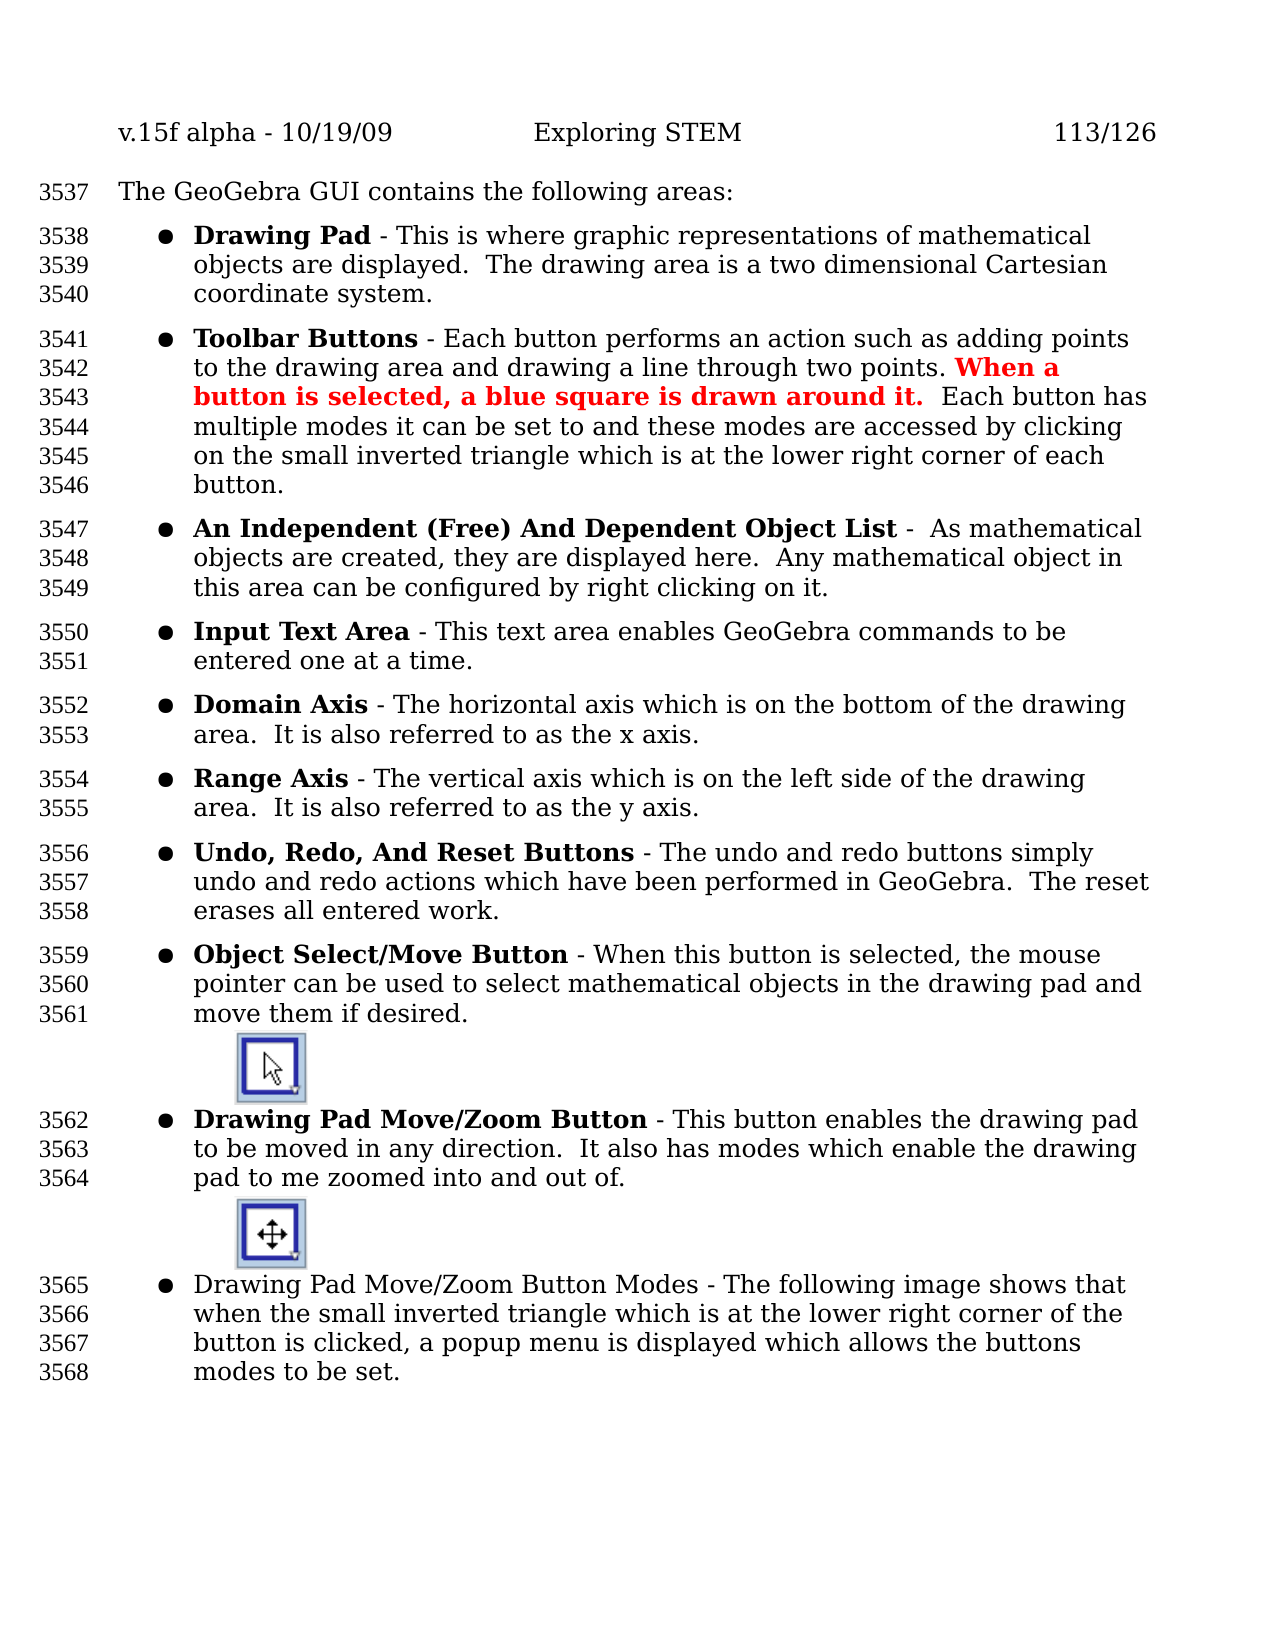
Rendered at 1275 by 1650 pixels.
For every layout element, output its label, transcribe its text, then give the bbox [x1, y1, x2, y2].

list Input Text Area - This text area enables GeoGebra commands to be entered one at a time. [156, 617, 1157, 676]
list Domain Axis - The horizontal axis which is on the bottom of the drawing area. It is also referred to as the x axis. [156, 691, 1157, 749]
list Drawing Pad Move/Zoom Button - This button enables the drawing pad to be moved in any direction. It also has modes which enable the drawing pad to me zoomed into and out of. [156, 1105, 1157, 1193]
list Drawing Pad - This is where graphic representations of mathematical objects are displayed. The drawing area is a two dimensional Cartesian coordinate system. [156, 221, 1157, 309]
list Toolbar Buttons - Each button performs an action such as adding points to the drawing area and drawing a line through two points. When a button is selected, a blue square is drawn around it. Each button has multiple modes it can be set to and these modes are accessed by clicking on the small inverted triangle which is at the lower right corner of each button. [156, 324, 1157, 499]
text The GeoGebra GUI contains the following areas: [118, 177, 1157, 206]
picture [234, 1196, 308, 1270]
list An Independent (Free) And Dependent Object List - As mathematical objects are created, they are displayed here. Any mathematical object in this area can be configured by right clicking on it. [156, 514, 1157, 602]
list Undo, Redo, And Reset Buttons - The undo and redo buttons simply undo and redo actions which have been performed in GeoGebra. The reset erases all entered work. [156, 838, 1157, 925]
list Range Axis - The vertical axis which is on the left side of the drawing area. It is also referred to as the y axis. [156, 764, 1157, 823]
list Object Select/Move Button - When this button is selected, the mouse pointer can be used to select mathematical objects in the drawing pad and move them if desired. [156, 940, 1157, 1028]
picture [234, 1030, 308, 1105]
list Drawing Pad Move/Zoom Button Modes - The following image shows that when the small inverted triangle which is at the lower right corner of the button is clicked, a popup menu is displayed which allows the buttons modes to be set. [156, 1208, 1157, 1387]
